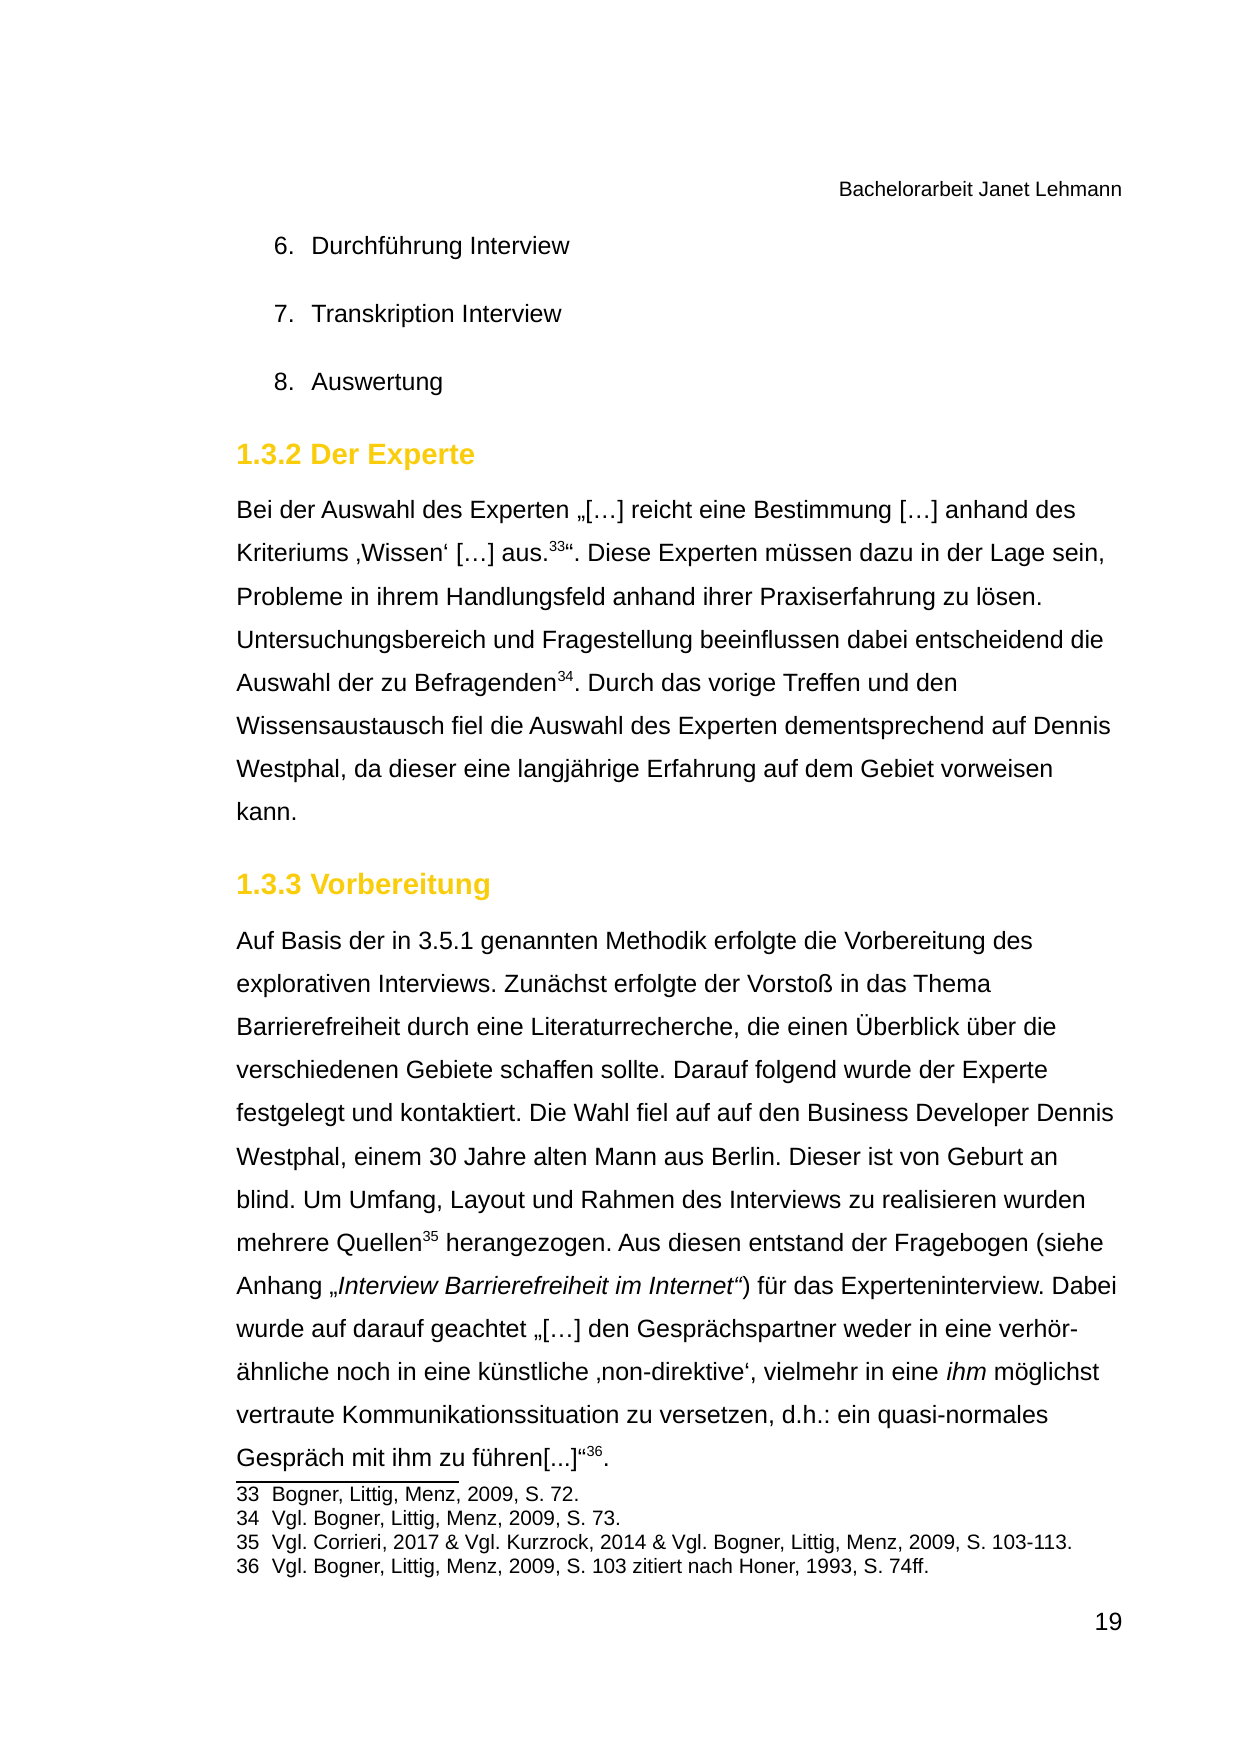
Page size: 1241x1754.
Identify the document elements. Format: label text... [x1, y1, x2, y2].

text Vgl. Bogner, Littig, Menz, 2009, S. 103 zitiert nach Honer, 1993, S. 74ff. [236, 1554, 1122, 1578]
list Transkription Interview [274, 298, 1122, 327]
text Auf Basis der in 3.5.1 genannten Methodik erfolgte die Vorbereitung des explorativen Interviews. Zunächst erfolgte der Vorstoß in das Thema Barrierefreiheit durch eine Literaturrecherche, die einen Überblick über die verschiedenen Gebiete schaffen sollte. Darauf folgend wurde der Experte festgelegt und kontaktiert. Die Wahl fiel auf auf den Business Developer Dennis Westphal, einem 30 Jahre alten Mann aus Berlin. Dieser ist von Geburt an blind. Um Umfang, Layout und Rahmen des Interviews zu realisieren wurden mehrere Quellen herangezogen. Aus diesen entstand der Fragebogen (siehe Anhang „Interview Barrierefreiheit im Internet“) für das Experteninterview. Dabei wurde auf darauf geachtet „[…] den Gesprächspartner weder in eine verhör-ähnliche noch in eine künstliche ‚non-direktive‘, vielmehr in eine ihm möglichst vertraute Kommunikationssituation zu versetzen, d.h.: ein quasi-normales Gespräch mit ihm zu führen[...]“. [236, 926, 1122, 1472]
list Auswertung [274, 366, 1122, 395]
subtitle Der Experte [236, 437, 1122, 470]
list Durchführung Interview [274, 231, 1122, 259]
text Bogner, Littig, Menz, 2009, S. 72. [236, 1482, 1122, 1506]
text Vgl. Bogner, Littig, Menz, 2009, S. 73. [236, 1506, 1122, 1530]
text Bei der Auswahl des Experten „[…] reicht eine Bestimmung […] anhand des Kriteriums ‚Wissen‘ […] aus.“. Diese Experten müssen dazu in der Lage sein, Probleme in ihrem Handlungsfeld anhand ihrer Praxiserfahrung zu lösen. Untersuchungsbereich und Fragestellung beeinflussen dabei entscheidend die Auswahl der zu Befragenden. Durch das vorige Treffen und den Wissensaustausch fiel die Auswahl des Experten dementsprechend auf Dennis Westphal, da dieser eine langjährige Erfahrung auf dem Gebiet vorweisen kann. [236, 495, 1122, 826]
text Vgl. Corrieri, 2017 & Vgl. Kurzrock, 2014 & Vgl. Bogner, Littig, Menz, 2009, S. 103-113. [236, 1530, 1122, 1554]
subtitle Vorbereitung [236, 867, 1122, 901]
